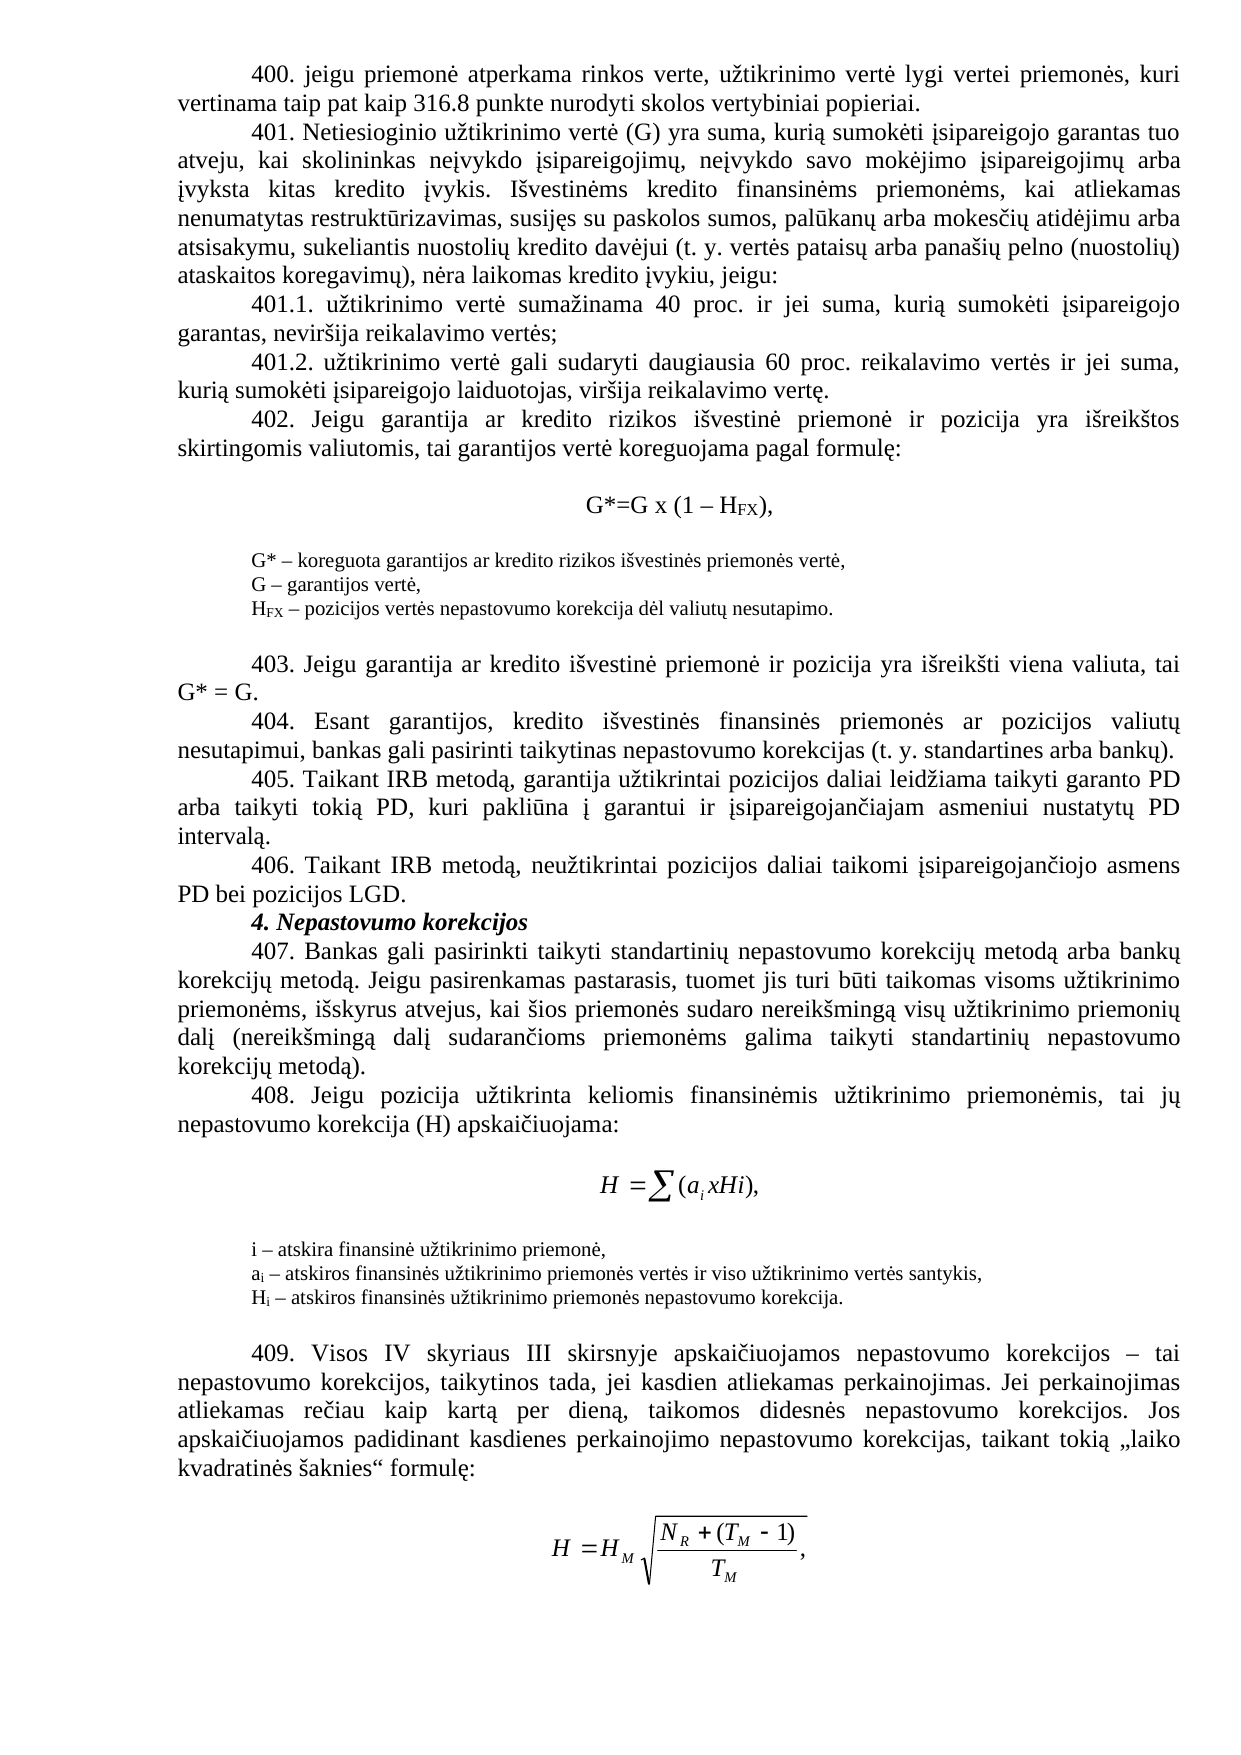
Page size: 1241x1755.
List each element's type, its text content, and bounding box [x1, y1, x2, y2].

text G* – koreguota garantijos ar kredito rizikos išvestinės priemonės vertė, [177, 548, 1181, 572]
text 406. Taikant IRB metodą, neužtikrintai pozicijos daliai taikomi įsipareigojančiojo asmens PD bei pozicijos LGD. [177, 850, 1181, 907]
text 408. Jeigu pozicija užtikrinta keliomis finansinėmis užtikrinimo priemonėmis, tai jų nepastovumo korekcija (H) apskaičiuojama: [177, 1080, 1181, 1137]
text 402. Jeigu garantija ar kredito rizikos išvestinė priemonė ir pozicija yra išreikštos skirtingomis valiutomis, tai garantijos vertė koreguojama pagal formulę: [177, 404, 1181, 462]
text 401.2. užtikrinimo vertė gali sudaryti daugiausia 60 proc. reikalavimo vertės ir jei suma, kurią sumokėti įsipareigojo laiduotojas, viršija reikalavimo vertę. [177, 347, 1181, 404]
text 409. Visos IV skyriaus III skirsnyje apskaičiuojamos nepastovumo korekcijos – tai nepastovumo korekcijos, taikytinos tada, jei kasdien atliekamas perkainojimas. Jei perkainojimas atliekamas rečiau kaip kartą per dieną, taikomos didesnės nepastovumo korekcijos. Jos apskaičiuojamos padidinant kasdienes perkainojimo nepastovumo korekcijas, taikant tokią „laiko kvadratinės šaknies“ formulę: [177, 1338, 1181, 1482]
text 404. Esant garantijos, kredito išvestinės finansinės priemonės ar pozicijos valiutų nesutapimui, bankas gali pasirinti taikytinas nepastovumo korekcijas (t. y. standartines arba bankų). [177, 706, 1181, 764]
text 401.1. užtikrinimo vertė sumažinama 40 proc. ir jei suma, kurią sumokėti įsipareigojo garantas, neviršija reikalavimo vertės; [177, 289, 1181, 347]
text G*=G x (1 – HFX), [177, 490, 1181, 519]
text Hi – atskiros finansinės užtikrinimo priemonės nepastovumo korekcija. [177, 1285, 1181, 1309]
text 405. Taikant IRB metodą, garantija užtikrintai pozicijos daliai leidžiama taikyti garanto PD arba taikyti tokią PD, kuri pakliūna į garantui ir įsipareigojančiajam asmeniui nustatytų PD intervalą. [177, 764, 1181, 850]
text 400. jeigu priemonė atperkama rinkos verte, užtikrinimo vertė lygi vertei priemonės, kuri vertinama taip pat kaip 316.8 punkte nurodyti skolos vertybiniai popieriai. [177, 59, 1181, 117]
text G – garantijos vertė, [177, 572, 1181, 596]
text 4. Nepastovumo korekcijos [177, 907, 1181, 936]
text HFX – pozicijos vertės nepastovumo korekcija dėl valiutų nesutapimo. [177, 596, 1181, 620]
text ai – atskiros finansinės užtikrinimo priemonės vertės ir viso užtikrinimo vertės santykis, [177, 1261, 1181, 1285]
text i – atskira finansinė užtikrinimo priemonė, [177, 1237, 1181, 1261]
text 401. Netiesioginio užtikrinimo vertė (G) yra suma, kurią sumokėti įsipareigojo garantas tuo atveju, kai skolininkas neįvykdo įsipareigojimų, neįvykdo savo mokėjimo įsipareigojimų arba įvyksta kitas kredito įvykis. Išvestinėms kredito finansinėms priemonėms, kai atliekamas nenumatytas restruktūrizavimas, susijęs su paskolos sumos, palūkanų arba mokesčių atidėjimu arba atsisakymu, sukeliantis nuostolių kredito davėjui (t. y. vertės pataisų arba panašių pelno (nuostolių) ataskaitos koregavimų), nėra laikomas kredito įvykiu, jeigu: [177, 117, 1181, 289]
text 403. Jeigu garantija ar kredito išvestinė priemonė ir pozicija yra išreikšti viena valiuta, tai G* = G. [177, 649, 1181, 706]
text 407. Bankas gali pasirinkti taikyti standartinių nepastovumo korekcijų metodą arba bankų korekcijų metodą. Jeigu pasirenkamas pastarasis, tuomet jis turi būti taikomas visoms užtikrinimo priemonėms, išskyrus atvejus, kai šios priemonės sudaro nereikšmingą visų užtikrinimo priemonių dalį (nereikšmingą dalį sudarančioms priemonėms galima taikyti standartinių nepastovumo korekcijų metodą). [177, 936, 1181, 1080]
